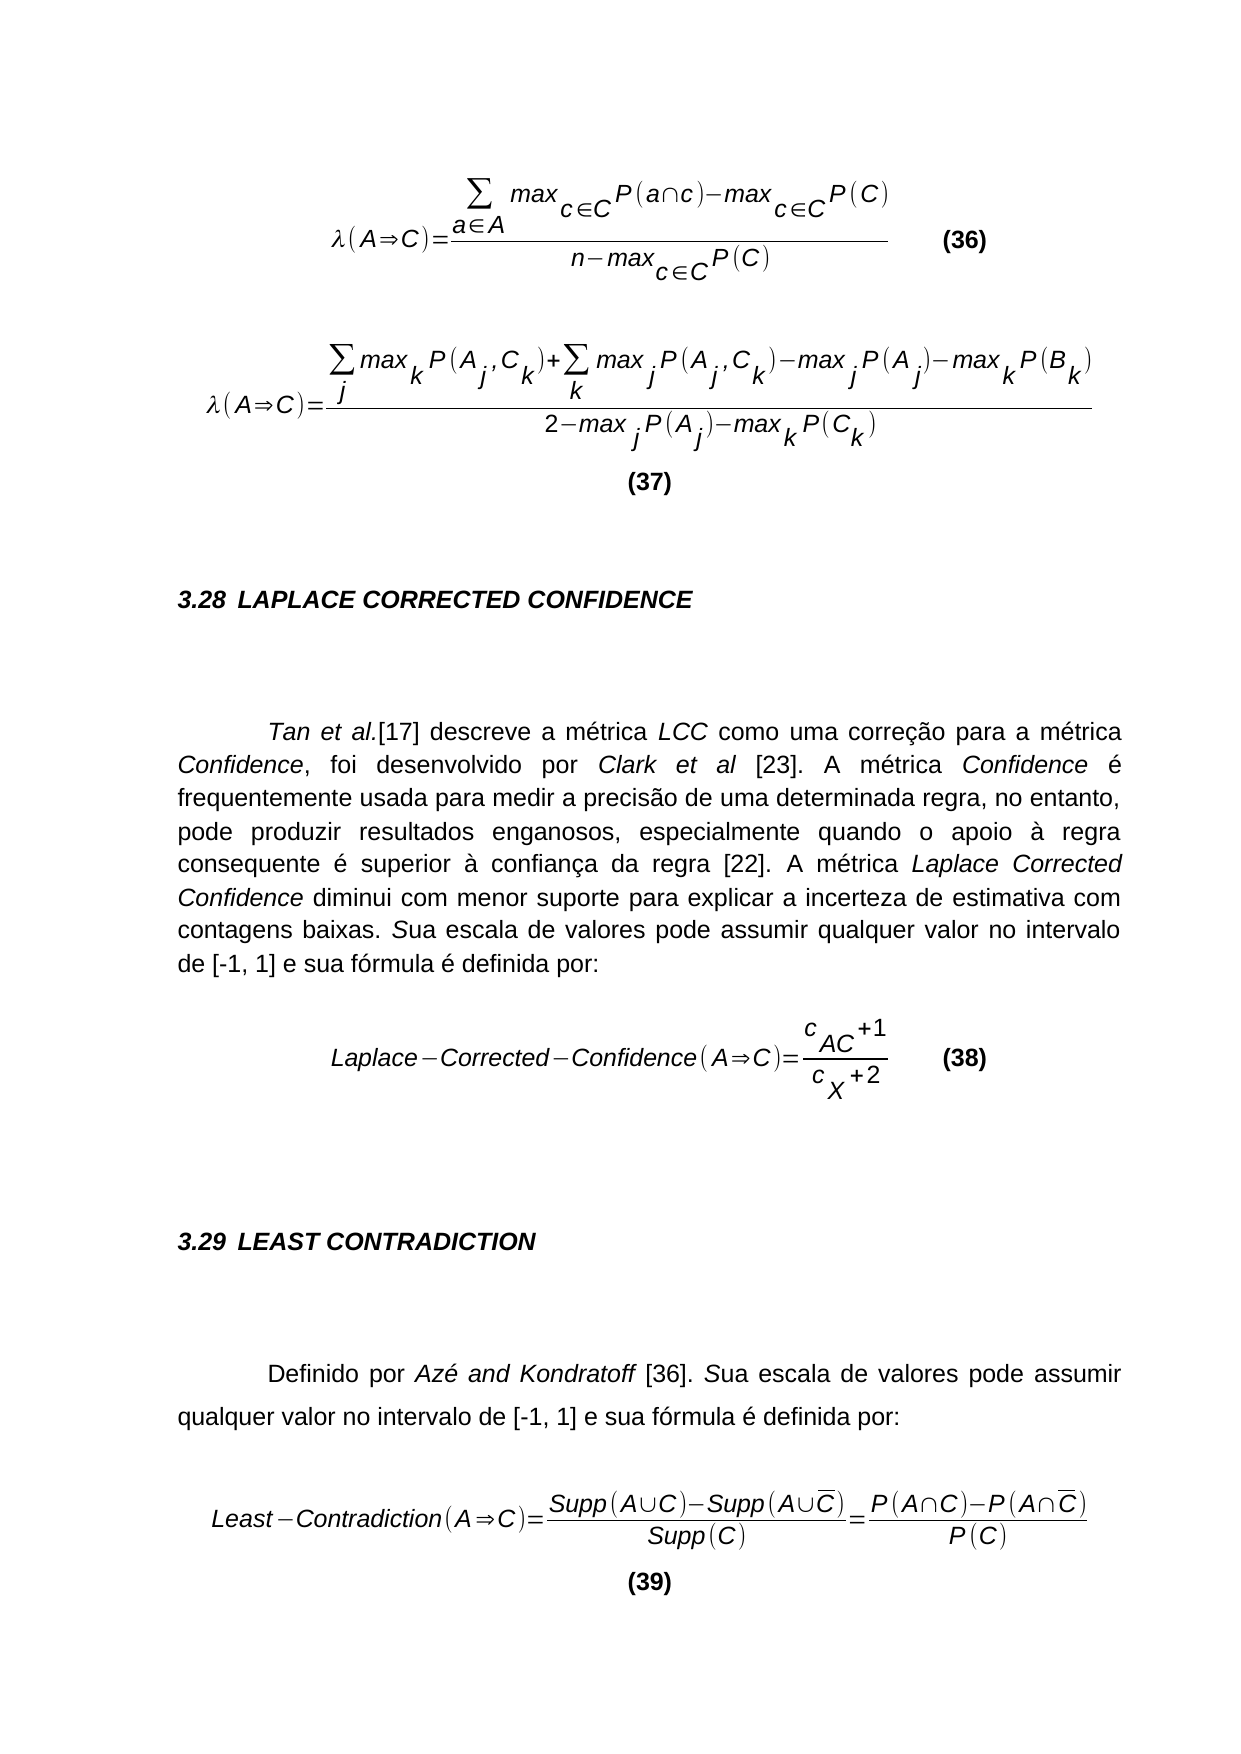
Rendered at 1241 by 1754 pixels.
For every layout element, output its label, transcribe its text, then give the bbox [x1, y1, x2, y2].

subtitle LAPLACE CORRECTED CONFIDENCE [177, 585, 1122, 614]
text (36) [177, 177, 1122, 286]
text (37) [177, 467, 1122, 496]
subtitle LEAST CONTRADICTION [177, 1227, 1122, 1255]
text Tan et al.[17] descreve a métrica LCC como uma correção para a métrica Confidence, foi desenvolvido por Clark et al [23]. A métrica Confidence é frequentemente usada para medir a precisão de uma determinada regra, no entanto, pode produzir resultados enganosos, especialmente quando o apoio à regra consequente é superior à confiança da regra [22]. A métrica Laplace Corrected Confidence diminui com menor suporte para explicar a incerteza de estimativa com contagens baixas. Sua escala de valores pode assumir qualquer valor no intervalo de [-1, 1] e sua fórmula é definida por: [177, 717, 1122, 977]
text (39) [177, 1488, 1122, 1595]
text Definido por Azé and Kondratoff [36]. Sua escala de valores pode assumir qualquer valor no intervalo de [-1, 1] e sua fórmula é definida por: [177, 1359, 1122, 1431]
text (38) [177, 1014, 1122, 1104]
